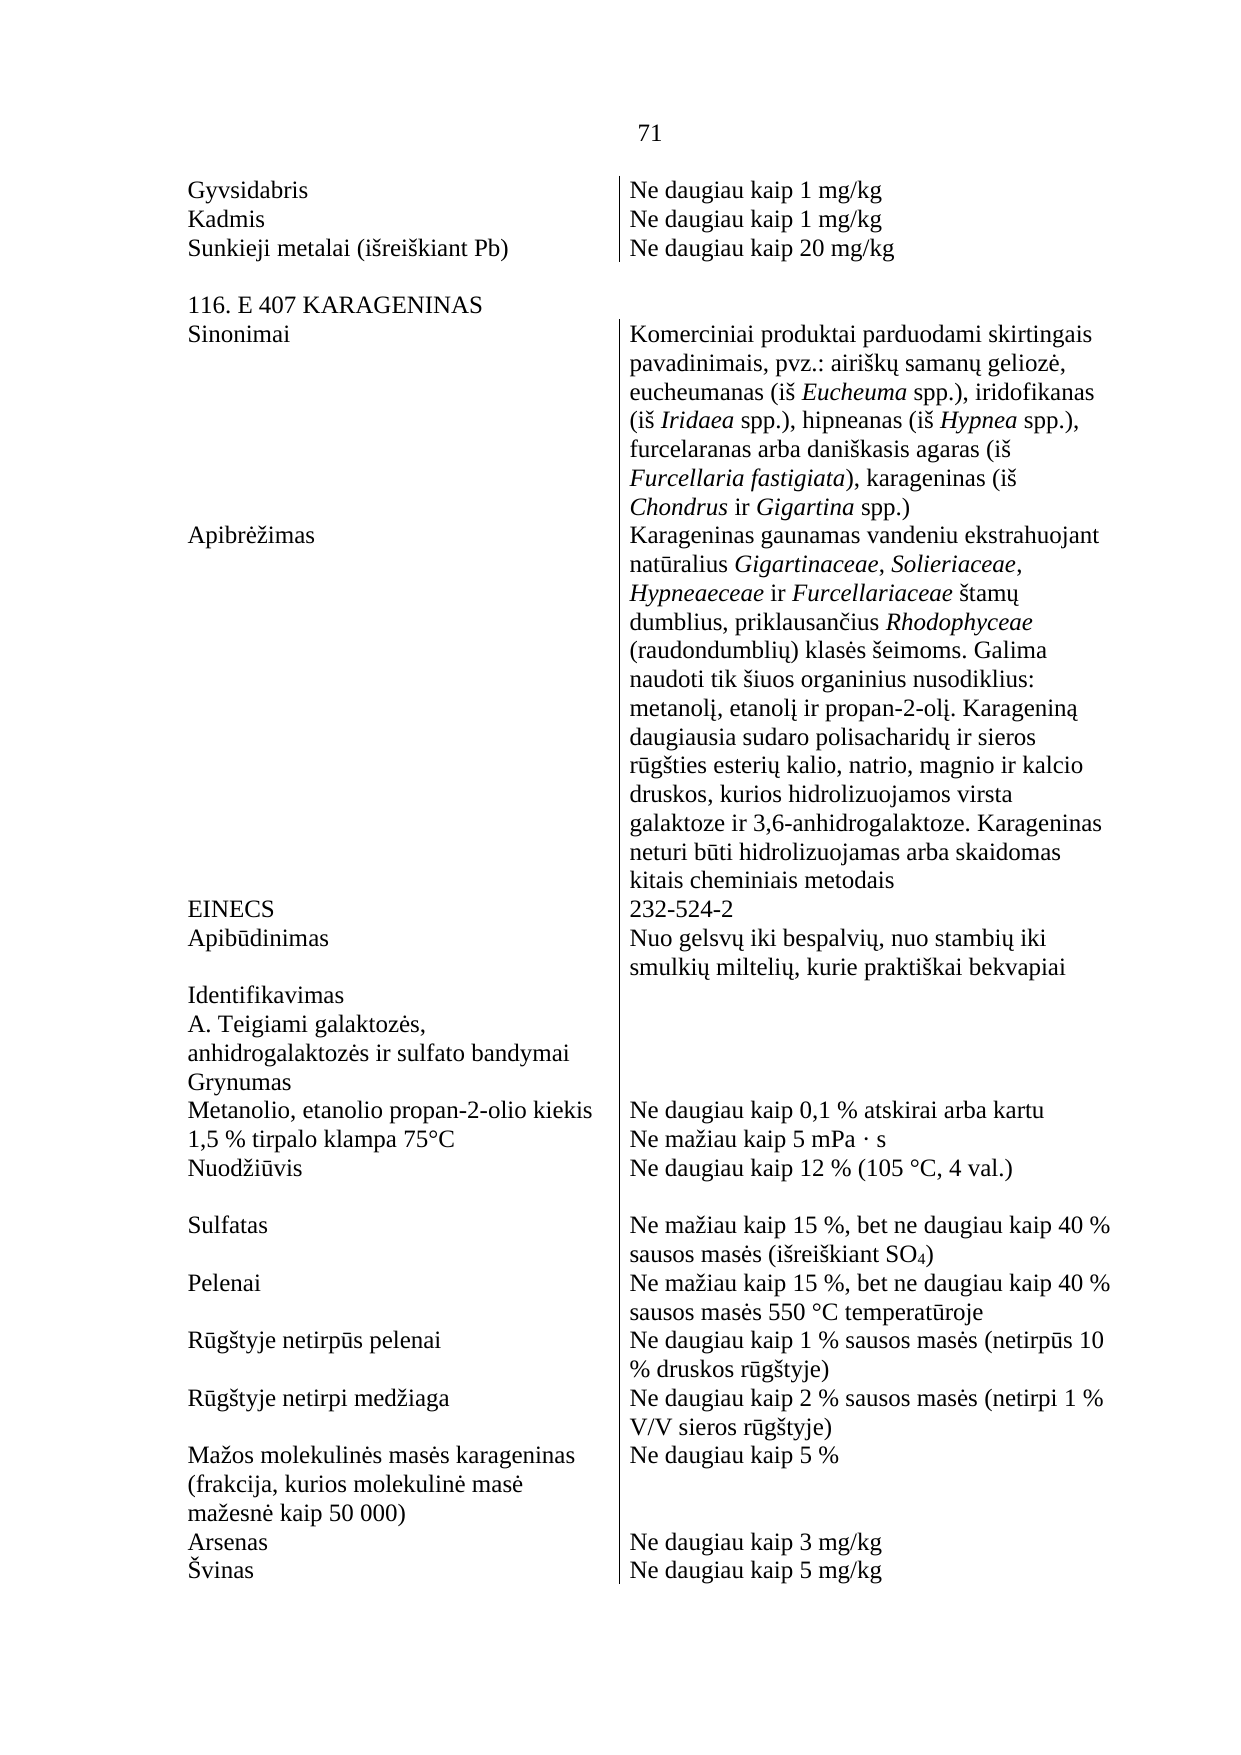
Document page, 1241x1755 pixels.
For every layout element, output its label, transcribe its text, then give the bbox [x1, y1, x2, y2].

table_header 116. E 407 KARAGENINAS [177, 291, 1122, 319]
table_cell Metanolio, etanolio propan-2-olio kiekis [177, 1096, 619, 1124]
table_cell Pelenai [177, 1268, 619, 1326]
table_cell Ne daugiau kaip 5 mg/kg [620, 1556, 1122, 1584]
table_cell Rūgštyje netirpūs pelenai [177, 1326, 619, 1383]
table_cell Ne daugiau kaip 3 mg/kg [620, 1527, 1122, 1556]
table_cell Sinonimai [177, 319, 619, 521]
table_cell A. Teigiami galaktozės, anhidrogalaktozės ir sulfato bandymai [177, 1009, 619, 1067]
table_cell Nuodžiūvis [177, 1153, 619, 1211]
table_cell Gyvsidabris [177, 176, 619, 204]
table_cell Komerciniai produktai parduodami skirtingais pavadinimais, pvz.: airiškų samanų geliozė, eucheumanas (iš Eucheuma spp.), iridofikanas (iš Iridaea spp.), hipneanas (iš Hypnea spp.), furcelaranas arba daniškasis agaras (iš Furcellaria fastigiata), karageninas (iš Chondrus ir Gigartina spp.) [620, 319, 1122, 521]
table_cell 232-524-2 [620, 894, 1122, 923]
table_cell Ne daugiau kaip 20 mg/kg [620, 233, 1122, 262]
table_cell EINECS [177, 894, 619, 923]
table_cell Ne daugiau kaip 1 mg/kg [620, 176, 1122, 204]
table_cell Rūgštyje netirpi medžiaga [177, 1383, 619, 1441]
table_cell Karageninas gaunamas vandeniu ekstrahuojant natūralius Gigartinaceae, Solieriaceae, Hypneaeceae ir Furcellariaceae štamų dumblius, priklausančius Rhodophyceae (raudondumblių) klasės šeimoms. Galima naudoti tik šiuos organinius nusodiklius: metanolį, etanolį ir propan-2-olį. Karageniną daugiausia sudaro polisacharidų ir sieros rūgšties esterių kalio, natrio, magnio ir kalcio druskos, kurios hidrolizuojamos virsta galaktoze ir 3,6-anhidrogalaktoze. Karageninas neturi būti hidrolizuojamas arba skaidomas kitais cheminiais metodais [620, 521, 1122, 894]
table_cell Sulfatas [177, 1211, 619, 1268]
table_cell Ne mažiau kaip 15 %, bet ne daugiau kaip 40 % sausos masės 550 °C temperatūroje [620, 1268, 1122, 1326]
table_cell Ne daugiau kaip 12 % (105 °C, 4 val.) [620, 1153, 1122, 1211]
table_cell Ne daugiau kaip 5 % [620, 1441, 1122, 1527]
table_cell Ne daugiau kaip 1 mg/kg [620, 204, 1122, 233]
table_cell Identifikavimas [177, 981, 619, 1009]
table_cell Grynumas [177, 1067, 619, 1096]
table_cell Ne mažiau kaip 15 %, bet ne daugiau kaip 40 % sausos masės (išreiškiant SO4) [620, 1211, 1122, 1268]
table_cell Ne daugiau kaip 0,1 % atskirai arba kartu [620, 1096, 1122, 1124]
table_cell Ne mažiau kaip 5 mPa · s [620, 1124, 1122, 1153]
table_cell Apibrėžimas [177, 521, 619, 894]
table_cell Ne daugiau kaip 2 % sausos masės (netirpi 1 % V/V sieros rūgštyje) [620, 1383, 1122, 1441]
table_cell [620, 1009, 1122, 1067]
table_cell Švinas [177, 1556, 619, 1584]
table_cell Kadmis [177, 204, 619, 233]
table_cell Ne daugiau kaip 1 % sausos masės (netirpūs 10 % druskos rūgštyje) [620, 1326, 1122, 1383]
table_cell Mažos molekulinės masės karageninas (frakcija, kurios molekulinė masė mažesnė kaip 50 000) [177, 1441, 619, 1527]
table_cell 1,5 % tirpalo klampa 75°C [177, 1124, 619, 1153]
table_cell Sunkieji metalai (išreiškiant Pb) [177, 233, 619, 262]
table_cell [620, 981, 1122, 1009]
table_cell Apibūdinimas [177, 923, 619, 981]
table_cell [620, 1067, 1122, 1096]
table_cell Arsenas [177, 1527, 619, 1556]
table_cell Nuo gelsvų iki bespalvių, nuo stambių iki smulkių miltelių, kurie praktiškai bekvapiai [620, 923, 1122, 981]
